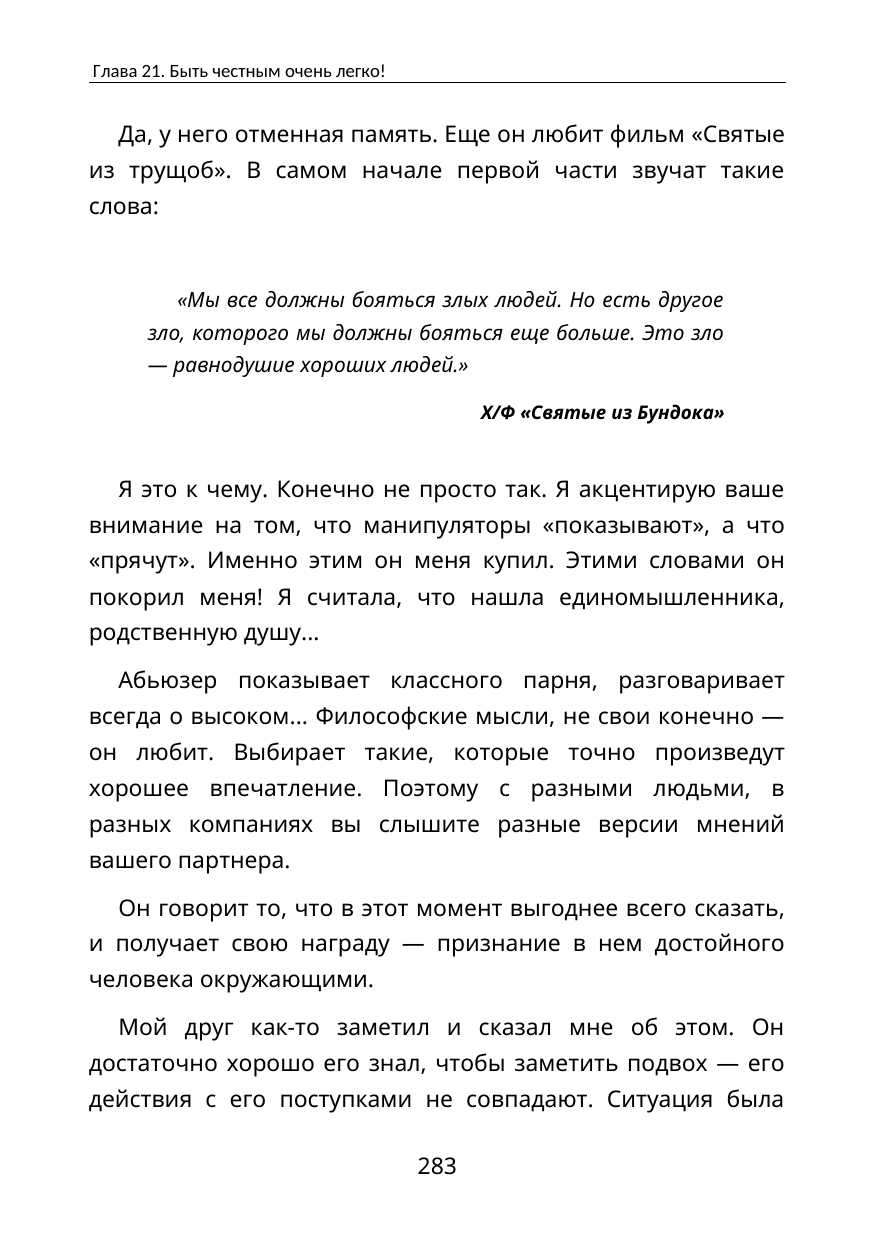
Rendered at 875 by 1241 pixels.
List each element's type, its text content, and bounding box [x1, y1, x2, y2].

text «Мы все должны бояться злых людей. Но есть другое зло, которого мы должны бояться еще больше. Это зло — равнодушие хороших людей.» [148, 285, 726, 379]
text Мой друг как-то заметил и сказал мне об этом. Он достаточно хорошо его знал, чтобы заметить подвох — его действия с его поступками не совпадают. Ситуация была [88, 1011, 786, 1114]
text Да, у него отменная память. Еще он любит фильм «Святые из трущоб». В самом начале первой части звучат такие слова: [88, 118, 786, 221]
text Х/Ф «Святые из Бундока» [148, 395, 726, 425]
text Я это к чему. Конечно не просто так. Я акцентирую ваше внимание на том, что манипуляторы «показывают», а что «прячут». Именно этим он меня купил. Этими словами он покорил меня! Я считала, что нашла единомышленника, родственную душу... [88, 473, 786, 648]
text Он говорит то, что в этот момент выгоднее всего сказать, и получает свою награду — признание в нем достойного человека окружающими. [88, 891, 786, 994]
text Абьюзер показывает классного парня, разговаривает всегда о высоком... Философские мысли, не свои конечно — он любит. Выбирает такие, которые точно произведут хорошее впечатление. Поэтому с разными людьми, в разных компаниях вы слышите разные версии мнений вашего партнера. [88, 664, 786, 875]
